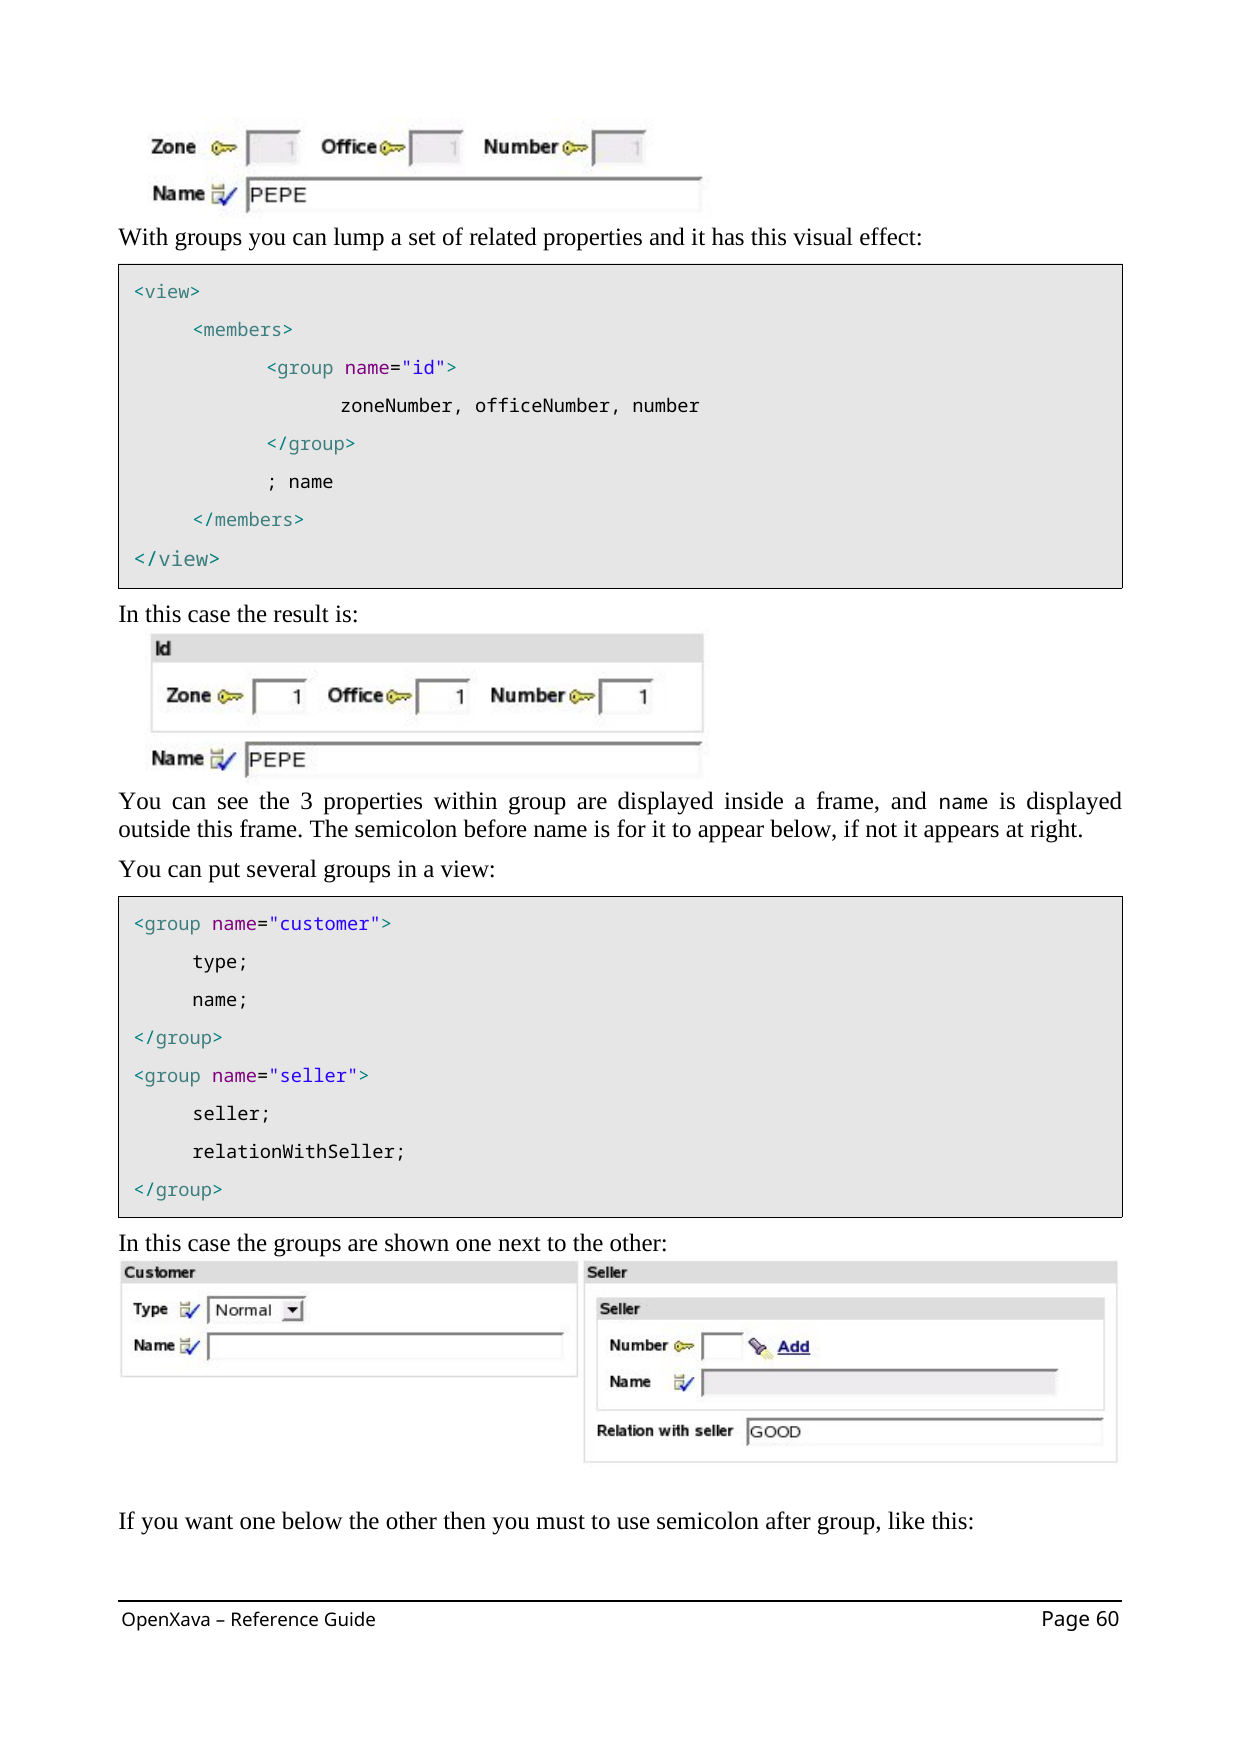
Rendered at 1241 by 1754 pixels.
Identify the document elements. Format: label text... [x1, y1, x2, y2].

text seller; [119, 1086, 1122, 1124]
text <view> [119, 265, 1122, 302]
text <group name="customer"> [119, 897, 1122, 933]
text zoneNumber, officeNumber, number [119, 378, 1122, 416]
text type; [119, 933, 1122, 972]
text <members> [119, 302, 1122, 339]
text </group> [119, 416, 1122, 454]
text <group name="id"> [119, 339, 1122, 378]
text You can see the 3 properties within group are displayed inside a frame, and name is displayed outside this frame. The semicolon before name is for it to appear below, if not it appears at right. [118, 640, 1122, 843]
text With groups you can lump a set of related properties and it has this visual effect: [118, 224, 1122, 251]
text If you want one below the other then you must to use semicolon after group, like this: [118, 1507, 1122, 1535]
text </group> [119, 1009, 1122, 1048]
text </members> [119, 492, 1122, 530]
picture [144, 627, 714, 787]
text name; [119, 972, 1122, 1009]
text relationWithSeller; [119, 1124, 1122, 1162]
picture [147, 118, 717, 224]
text </group> [119, 1162, 1122, 1217]
picture [118, 1257, 1122, 1467]
text ; name [119, 454, 1122, 492]
text <group name="seller"> [119, 1048, 1122, 1086]
text In this case the groups are shown one next to the other: [118, 1229, 1122, 1257]
text In this case the result is: [118, 600, 1122, 628]
text You can put several groups in a view: [118, 855, 1122, 883]
text </view> [119, 530, 1122, 588]
